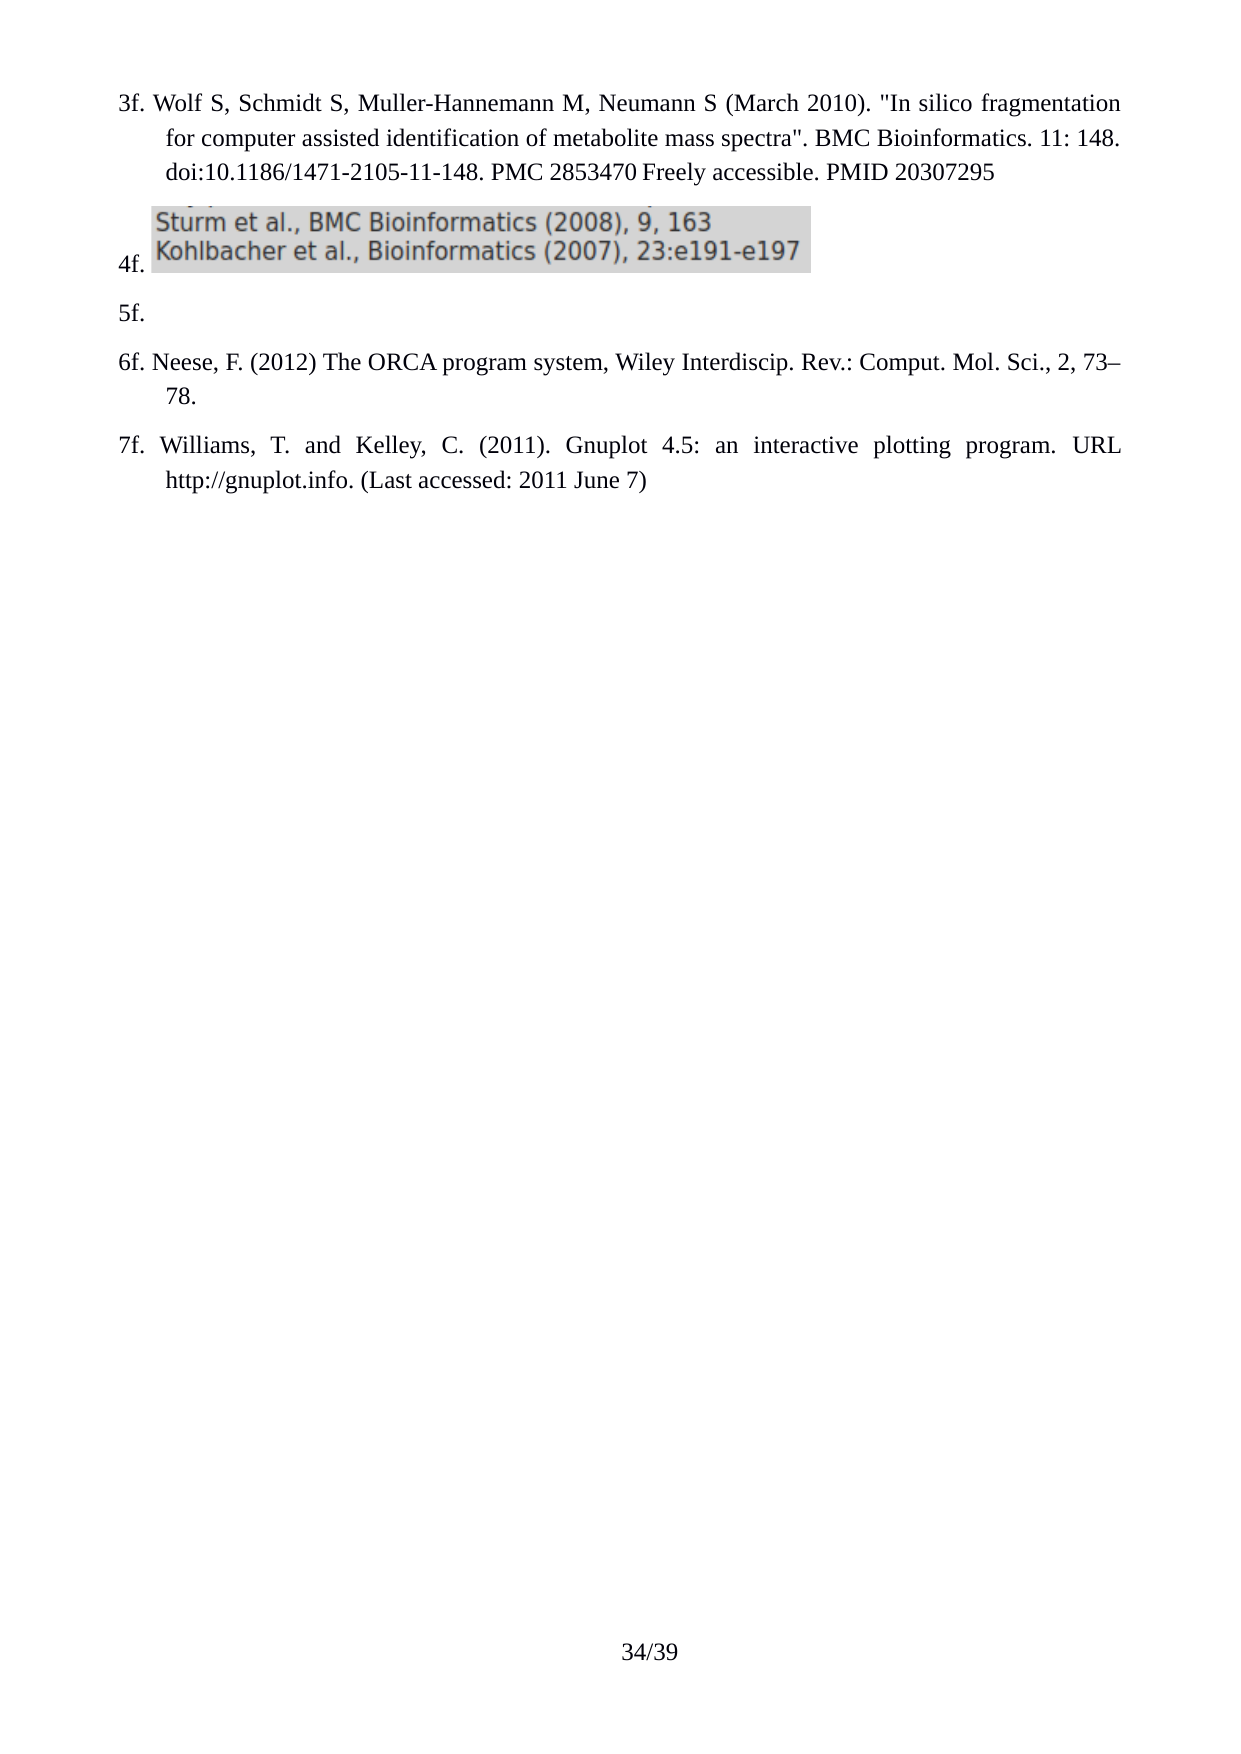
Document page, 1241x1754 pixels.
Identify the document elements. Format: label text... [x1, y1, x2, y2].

text 3f. Wolf S, Schmidt S, Muller-Hannemann M, Neumann S (March 2010). "In silico fragmentation for computer assisted identification of metabolite mass spectra". BMC Bioinformatics. 11: 148. doi:10.1186/1471-2105-11-148. PMC 2853470 Freely accessible. PMID 20307295 [118, 88, 1122, 186]
text 7f. Williams, T. and Kelley, C. (2011). Gnuplot 4.5: an interactive plotting program. URL http://gnuplot.info. (Last accessed: 2011 June 7) [118, 431, 1122, 494]
picture [151, 206, 811, 273]
text 5f. [118, 298, 1122, 327]
text 6f. Neese, F. (2012) The ORCA program system, Wiley Interdiscip. Rev.: Comput. Mol. Sci., 2, 73–78. [118, 347, 1122, 410]
text 4f. [118, 207, 1122, 278]
